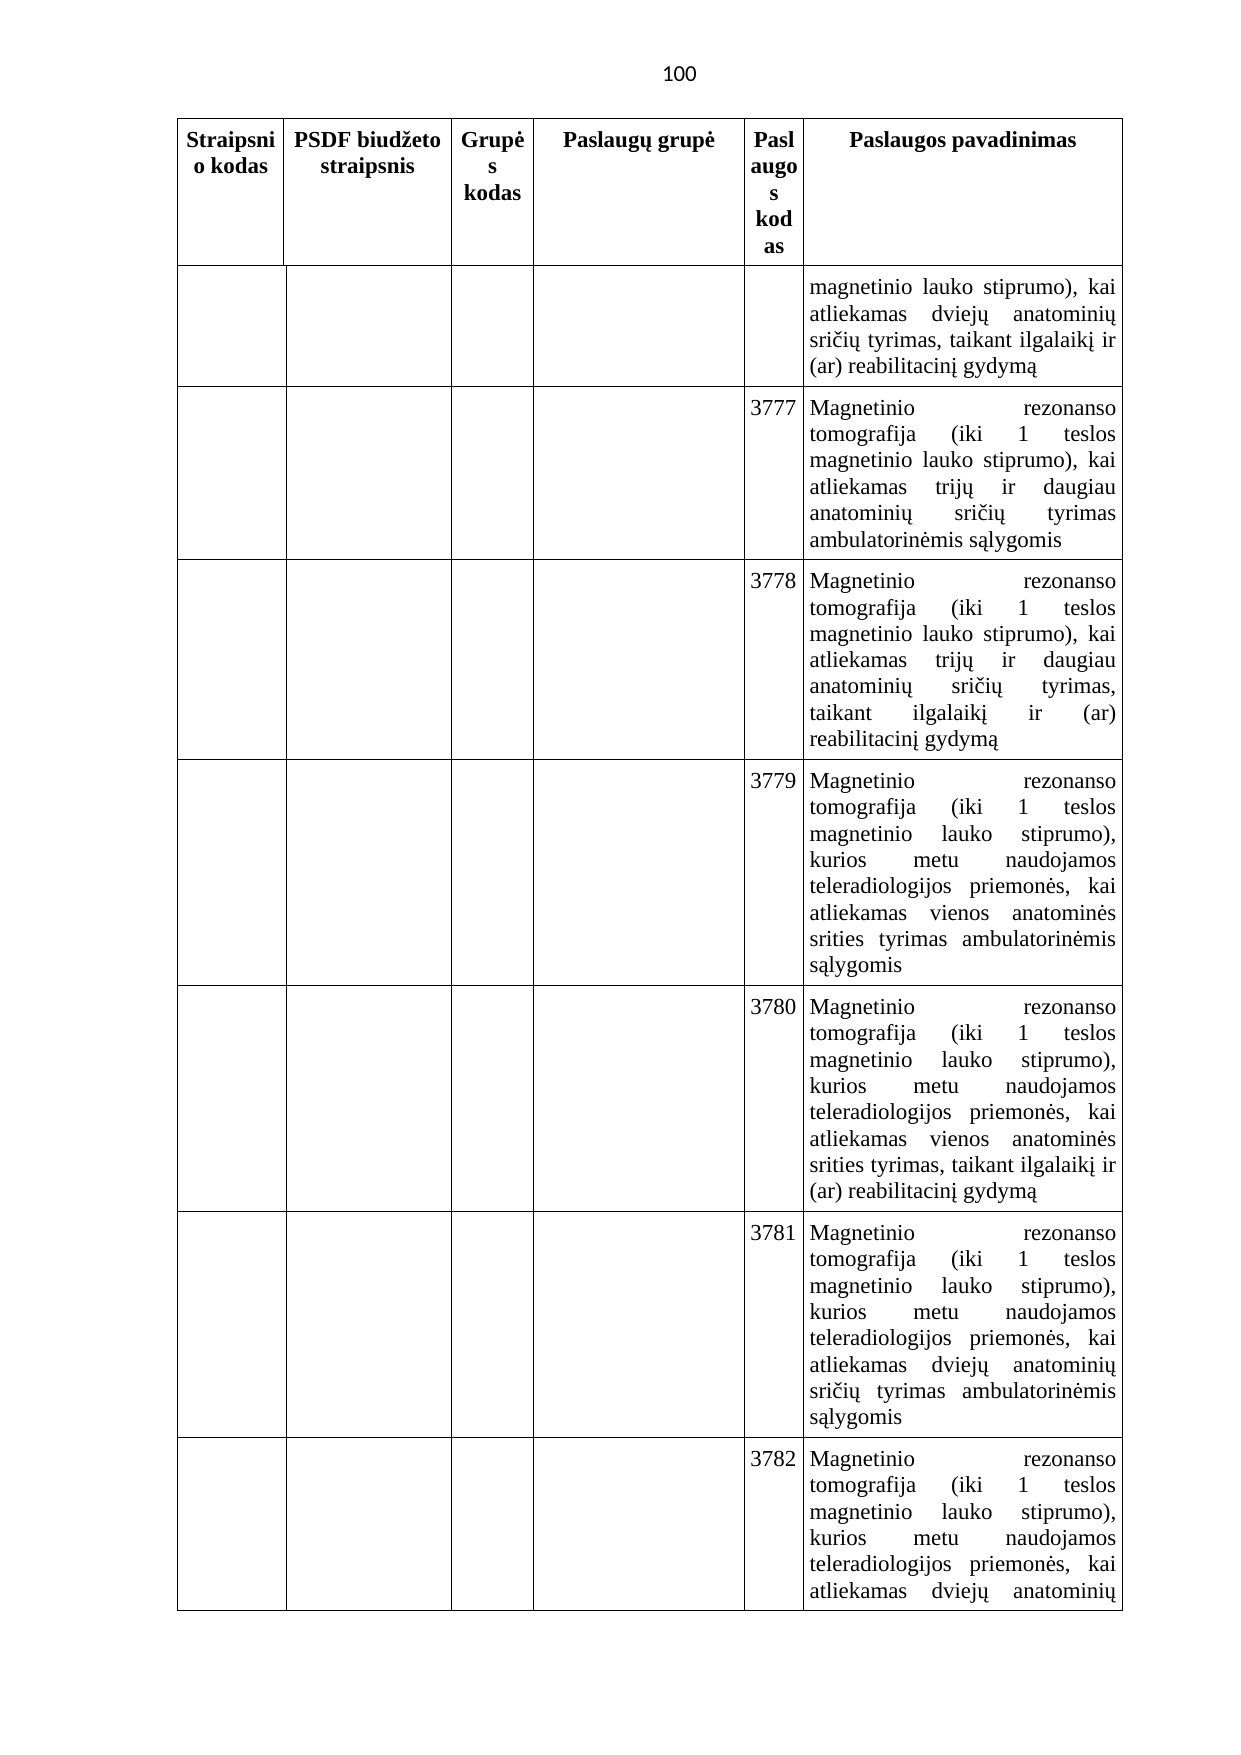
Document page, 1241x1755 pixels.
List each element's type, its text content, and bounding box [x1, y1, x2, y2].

table_cell [287, 760, 451, 985]
table_cell 3782 [745, 1438, 803, 1610]
table_cell [534, 387, 744, 559]
table_header Paslaugos kodas [745, 119, 803, 265]
table_cell Magnetinio rezonanso tomografija (iki 1 teslos magnetinio lauko stiprumo), kurios metu naudojamos teleradiologijos priemonės, kai atliekamas vienos anatominės srities tyrimas, taikant ilgalaikį ir (ar) reabilitacinį gydymą [804, 986, 1122, 1211]
table_cell Magnetinio rezonanso tomografija (iki 1 teslos magnetinio lauko stiprumo), kurios metu naudojamos teleradiologijos priemonės, kai atliekamas vienos anatominės srities tyrimas ambulatorinėmis sąlygomis [804, 760, 1122, 985]
table_cell [452, 1212, 533, 1437]
table_cell [287, 560, 451, 759]
table_cell [534, 1212, 744, 1437]
table_cell [287, 1212, 451, 1437]
table_cell [178, 560, 286, 759]
table_cell [534, 1438, 744, 1610]
table_cell [452, 560, 533, 759]
table_cell 3779 [745, 760, 803, 985]
table_cell [452, 760, 533, 985]
table_cell 3781 [745, 1212, 803, 1437]
table_cell [287, 1438, 451, 1610]
table_cell [534, 560, 744, 759]
table_cell [534, 760, 744, 985]
table_cell 3780 [745, 986, 803, 1211]
table_cell [534, 266, 744, 386]
table_header PSDF biudžeto straipsnis [284, 119, 451, 265]
table_cell 3777 [745, 387, 803, 559]
table_cell [178, 1438, 286, 1610]
table_cell [452, 986, 533, 1211]
table_cell [745, 266, 803, 386]
table_cell [287, 387, 451, 559]
table_cell magnetinio lauko stiprumo), kai atliekamas dviejų anatominių sričių tyrimas, taikant ilgalaikį ir (ar) reabilitacinį gydymą [804, 266, 1122, 386]
table_cell Magnetinio rezonanso tomografija (iki 1 teslos magnetinio lauko stiprumo), kurios metu naudojamos teleradiologijos priemonės, kai atliekamas dviejų anatominių sričių tyrimas ambulatorinėmis sąlygomis [804, 1212, 1122, 1437]
table_header Straipsnio kodas [178, 119, 283, 265]
table_cell [178, 266, 286, 386]
table_cell [287, 986, 451, 1211]
table_cell 3778 [745, 560, 803, 759]
table_cell [452, 266, 533, 386]
table_cell [178, 986, 286, 1211]
table_cell [452, 387, 533, 559]
table_cell [452, 1438, 533, 1610]
table_cell Magnetinio rezonanso tomografija (iki 1 teslos magnetinio lauko stiprumo), kurios metu naudojamos teleradiologijos priemonės, kai atliekamas dviejų anatominių [804, 1438, 1122, 1610]
table_cell [178, 387, 286, 559]
table_cell Magnetinio rezonanso tomografija (iki 1 teslos magnetinio lauko stiprumo), kai atliekamas trijų ir daugiau anatominių sričių tyrimas, taikant ilgalaikį ir (ar) reabilitacinį gydymą [804, 560, 1122, 759]
table_cell [287, 266, 451, 386]
table_header Grupės kodas [452, 119, 533, 265]
table_header Paslaugų grupė [534, 119, 744, 265]
table_cell [178, 1212, 286, 1437]
table_cell [534, 986, 744, 1211]
table_cell Magnetinio rezonanso tomografija (iki 1 teslos magnetinio lauko stiprumo), kai atliekamas trijų ir daugiau anatominių sričių tyrimas ambulatorinėmis sąlygomis [804, 387, 1122, 559]
table_header Paslaugos pavadinimas [804, 119, 1122, 265]
table_cell [178, 760, 286, 985]
